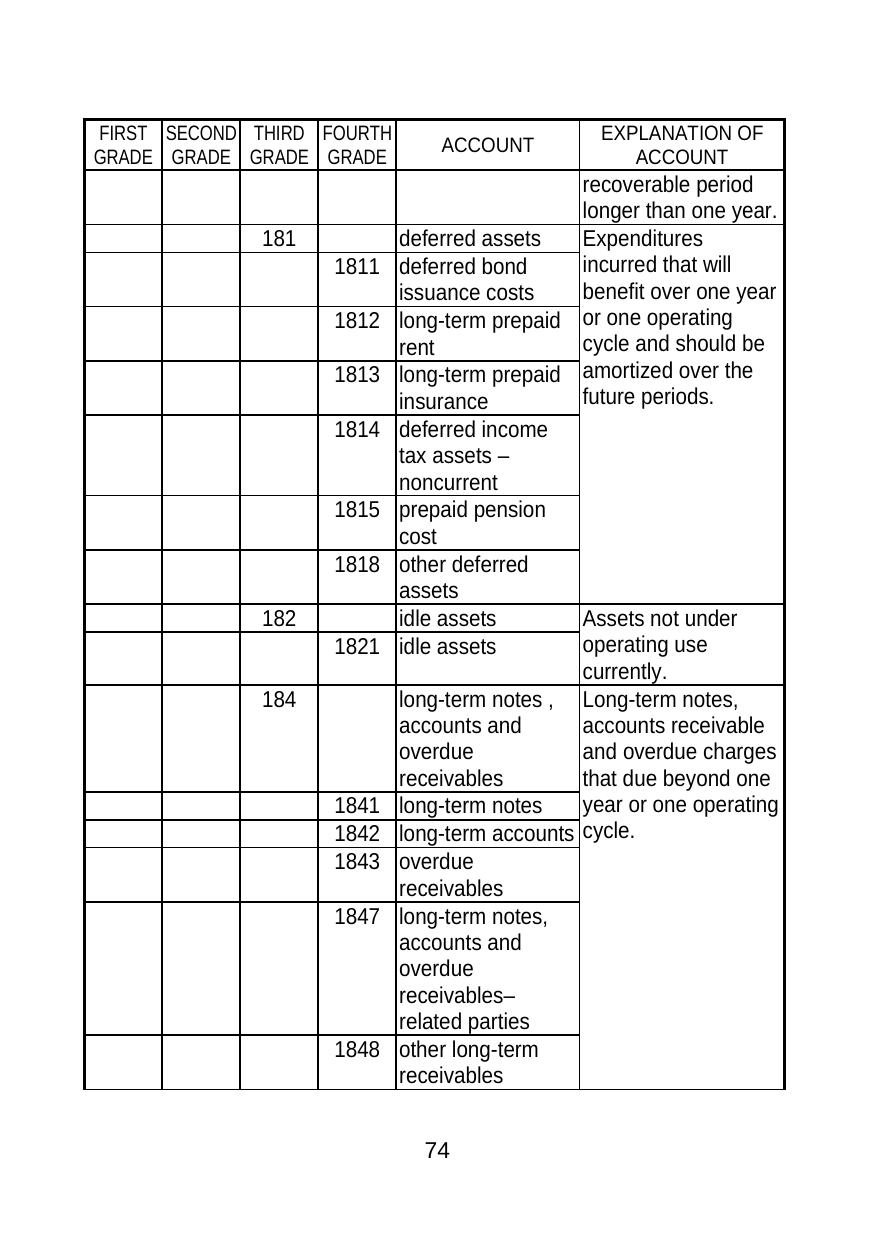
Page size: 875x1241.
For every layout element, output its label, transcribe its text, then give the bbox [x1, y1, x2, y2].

table_cell long-term notes, accounts and overdue receivables– related parties [397, 903, 579, 1034]
table_cell deferred bond issuance costs [397, 253, 579, 306]
table_cell [163, 362, 239, 414]
table_cell [163, 225, 239, 251]
table_cell Long-term notes, accounts receivable and overdue charges that due beyond one year or one operating cycle. [580, 686, 783, 1089]
table_cell [319, 686, 395, 791]
table_cell [163, 848, 239, 901]
table_cell [86, 362, 161, 414]
table_cell 1814 [319, 416, 395, 495]
table_cell [241, 362, 317, 414]
table_cell [163, 496, 239, 549]
table_cell [86, 1036, 161, 1089]
table_cell [397, 171, 579, 223]
table_cell [86, 821, 161, 847]
table_cell [163, 903, 239, 1034]
table_cell [163, 416, 239, 495]
table_cell [163, 171, 239, 223]
table_cell 1818 [319, 551, 395, 603]
table_cell recoverable period longer than one year. [580, 171, 783, 223]
table_cell [86, 903, 161, 1034]
table_cell Expenditures incurred that will benefit over one year or one operating cycle and should be amortized over the future periods. [580, 225, 783, 603]
table_cell 1843 [319, 848, 395, 901]
table_cell Assets not under operating use currently. [580, 605, 783, 684]
table_cell [86, 307, 161, 360]
table_cell [86, 225, 161, 251]
table_cell [86, 171, 161, 223]
table_header first grade [86, 121, 161, 169]
table_cell 1821 [319, 633, 395, 684]
table_header seCOND grade [163, 121, 239, 169]
table_cell deferred assets [397, 225, 579, 251]
table_cell 181 [241, 225, 317, 251]
table_cell 184 [241, 686, 317, 791]
table_cell idle assets [397, 633, 579, 684]
table_cell long-term accounts [397, 821, 579, 847]
table_cell long-term notes [397, 793, 579, 819]
table_cell long-term prepaid insurance [397, 362, 579, 414]
table_cell 1848 [319, 1036, 395, 1089]
table_cell 1815 [319, 496, 395, 549]
table_header FOURTH grade [319, 121, 395, 169]
table_cell [241, 253, 317, 306]
table_cell [86, 551, 161, 603]
table_cell [163, 821, 239, 847]
table_cell [163, 793, 239, 819]
table_cell 1841 [319, 793, 395, 819]
table_header THIRD grade [241, 121, 317, 169]
table_cell 1847 [319, 903, 395, 1034]
table_cell [241, 551, 317, 603]
table_cell [241, 903, 317, 1034]
table_cell [163, 551, 239, 603]
table_cell [163, 1036, 239, 1089]
table_cell [241, 633, 317, 684]
table_cell long-term prepaid rent [397, 307, 579, 360]
table_cell [163, 686, 239, 791]
table_cell [319, 171, 395, 223]
table_cell [241, 307, 317, 360]
table_cell 1811 [319, 253, 395, 306]
table_cell [241, 848, 317, 901]
table_header account [397, 121, 579, 169]
table_cell [163, 253, 239, 306]
table_cell [86, 848, 161, 901]
table_cell prepaid pension cost [397, 496, 579, 549]
table_header EXPLANATION OF aCCOUNT [580, 121, 783, 169]
table_cell [241, 1036, 317, 1089]
table_cell [241, 793, 317, 819]
table_cell [86, 686, 161, 791]
table_cell [86, 793, 161, 819]
table_cell [163, 307, 239, 360]
table_cell 1812 [319, 307, 395, 360]
table_cell idle assets [397, 605, 579, 631]
table_cell [319, 225, 395, 251]
table_cell deferred income tax assets – noncurrent [397, 416, 579, 495]
table_cell overdue receivables [397, 848, 579, 901]
table_cell [241, 821, 317, 847]
table_cell [86, 496, 161, 549]
table_cell [86, 416, 161, 495]
table_cell other deferred assets [397, 551, 579, 603]
table_cell [163, 605, 239, 631]
table_cell other long-term receivables [397, 1036, 579, 1089]
table_cell [241, 496, 317, 549]
table_cell [86, 605, 161, 631]
table_cell [241, 171, 317, 223]
table_cell [319, 605, 395, 631]
table_cell [163, 633, 239, 684]
table_cell [86, 633, 161, 684]
table_cell [241, 416, 317, 495]
table_cell 182 [241, 605, 317, 631]
table_cell 1813 [319, 362, 395, 414]
table_cell [86, 253, 161, 306]
table_cell 1842 [319, 821, 395, 847]
table_cell long-term notes , accounts and overdue receivables [397, 686, 579, 791]
